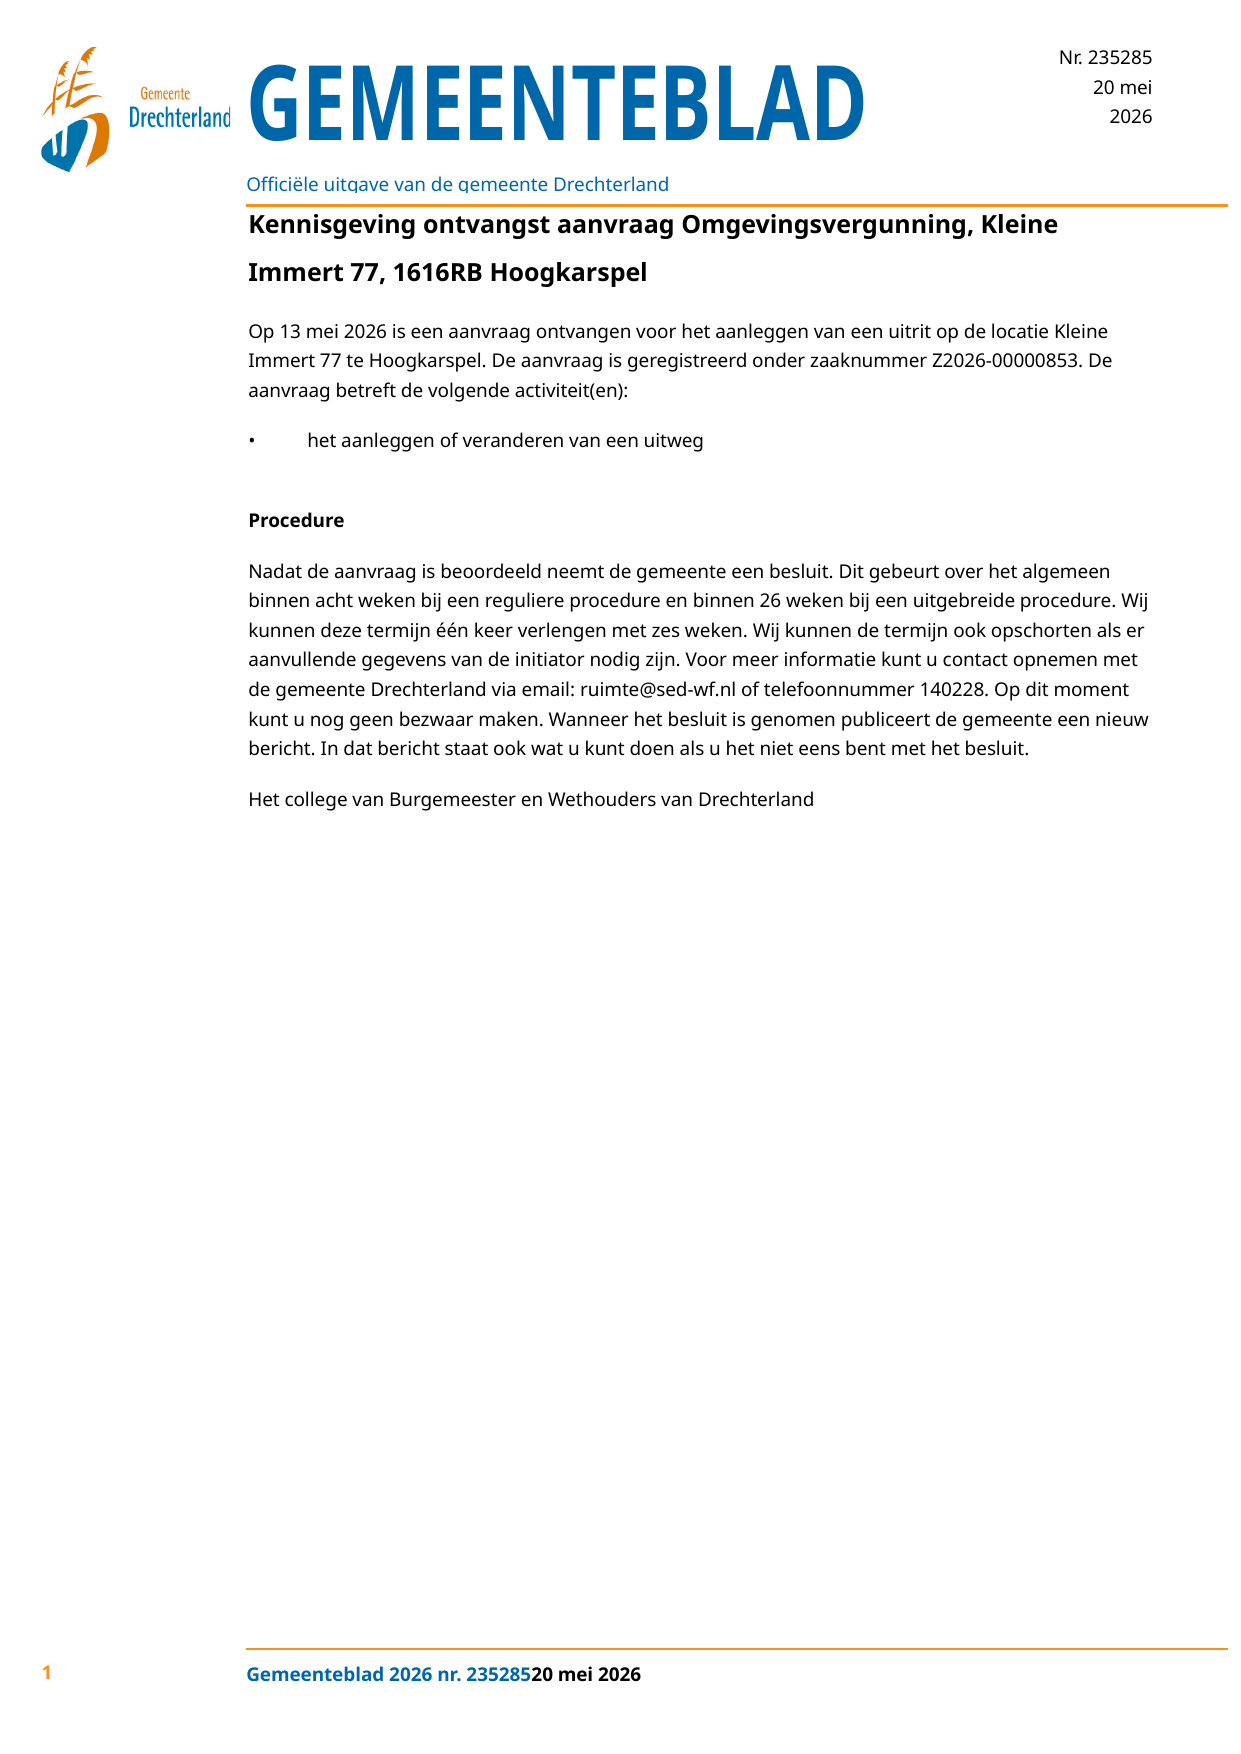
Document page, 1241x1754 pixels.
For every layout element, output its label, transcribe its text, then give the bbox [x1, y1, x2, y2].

text Het college van Burgemeester en Wethouders van Drechterland [248, 786, 1152, 812]
picture [226, 115, 231, 124]
text Nadat de aanvraag is beoordeeld neemt de gemeente een besluit. Dit gebeurt over het algemeen binnen acht weken bij een reguliere procedure en binnen 26 weken bij een uitgebreide procedure. Wij kunnen deze termijn één keer verlengen met zes weken. Wij kunnen de termijn ook opschorten als er aanvullende gegevens van de initiator nodig zijn. Voor meer informatie kunt u contact opnemen met de gemeente Drechterland via email: ruimte@sed-wf.nl of telefoonnummer 140228. Op dit moment kunt u nog geen bezwaar maken. Wanneer het besluit is genomen publiceert de gemeente een nieuw bericht. In dat bericht staat ook wat u kunt doen als u het niet eens bent met het besluit. [248, 558, 1152, 761]
list het aanleggen of veranderen van een uitweg [248, 427, 1152, 453]
picture [41, 158, 64, 172]
text Procedure [248, 507, 1152, 533]
text Kennisgeving ontvangst aanvraag Omgevingsvergunning, Kleine Immert 77, 1616RB Hoogkarspel [248, 207, 1152, 288]
text Op 13 mei 2026 is een aanvraag ontvangen voor het aanleggen van een uitrit op de locatie Kleine Immert 77 te Hoogkarspel. De aanvraag is geregistreerd onder zaaknummer Z2026-00000853. De aanvraag betreft de volgende activiteit(en): [248, 318, 1152, 403]
picture [41, 47, 231, 172]
